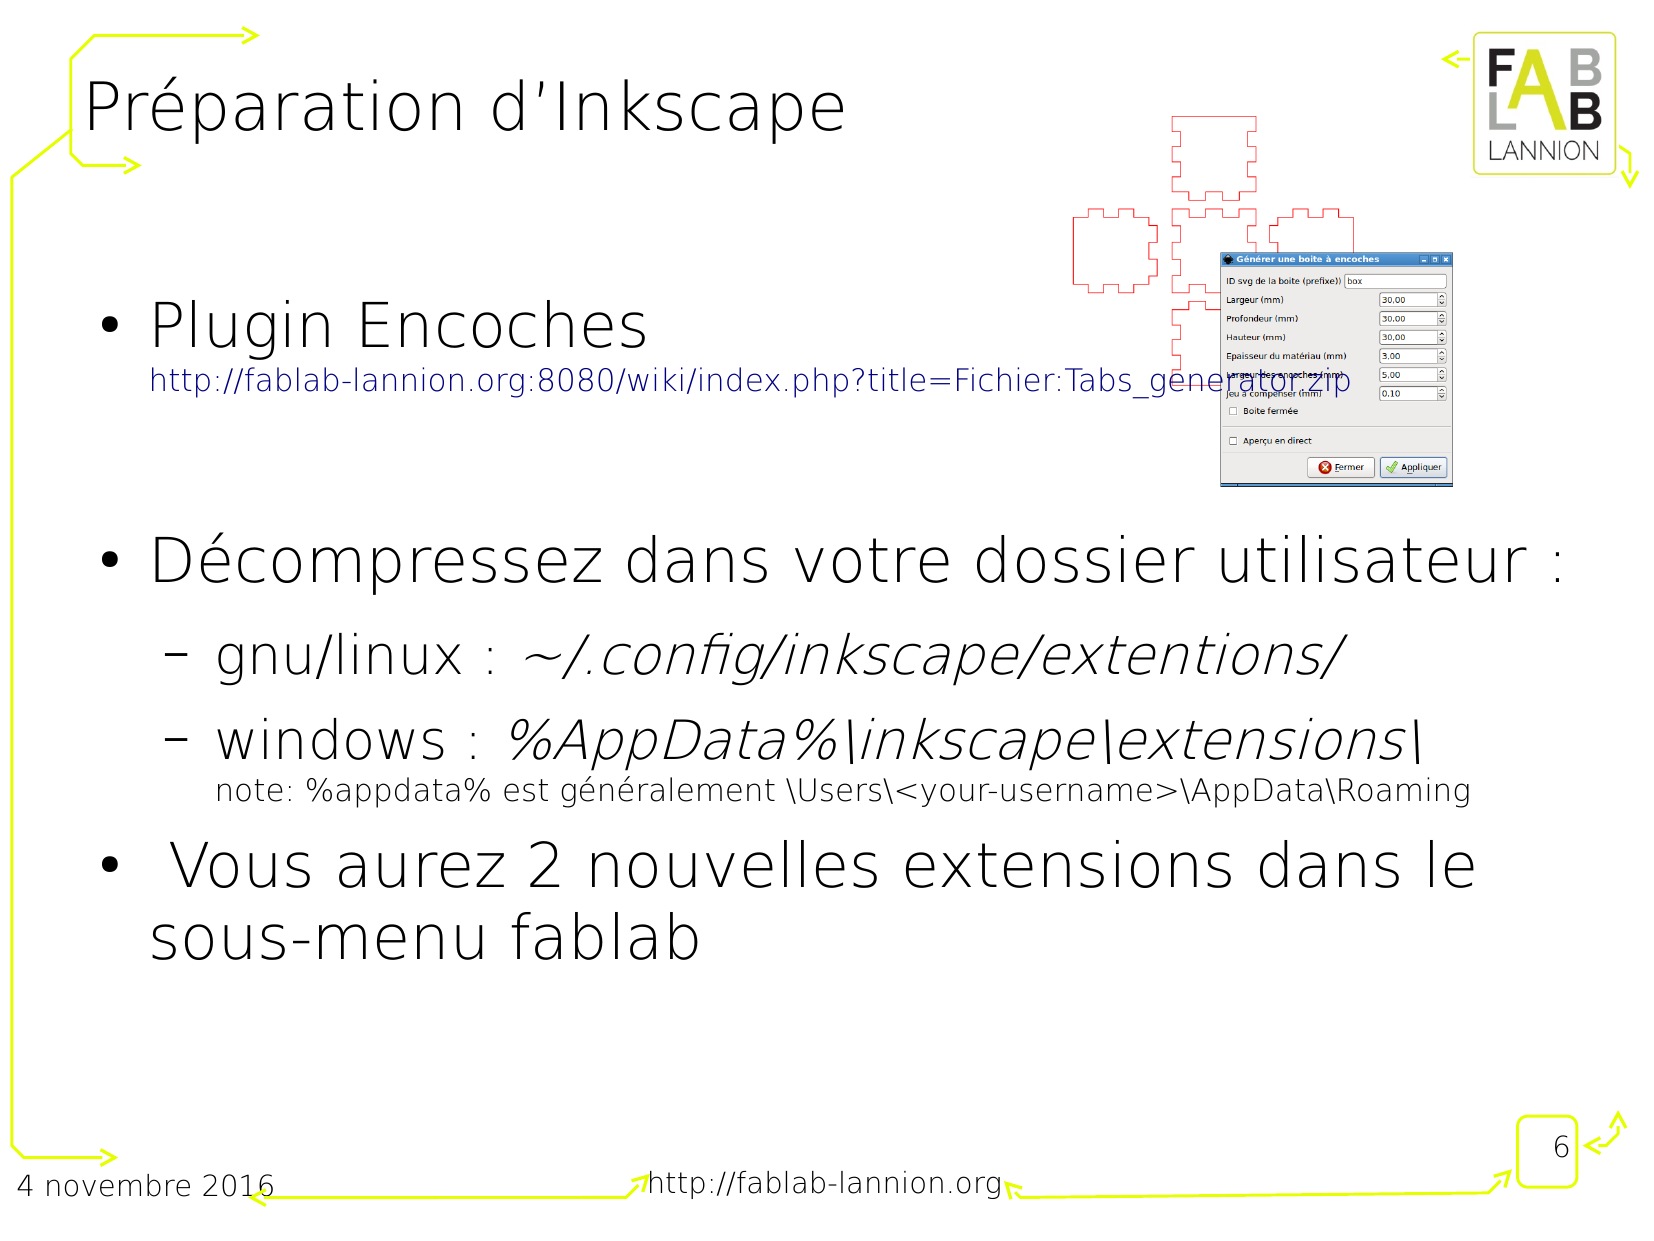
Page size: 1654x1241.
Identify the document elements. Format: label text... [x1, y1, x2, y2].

picture [1056, 106, 1465, 290]
picture [1470, 29, 1619, 178]
list Plugin Encoches http://fablab-lannion.org:8080/wiki/index.php?title=Fichier:Tabs_generator.zip Décompressez dans votre dossier utilisateur : gnu/linux : ~/.config/inkscape/extentions/ windows : %AppData%\inkscape\extensions\ note: %appdata% est généralement \Users\<your-username>\AppData\Roaming Vous aurez 2 nouvelles extensions dans le sous-menu fablab [82, 290, 1571, 1010]
title Préparation d’Inkscape [82, 49, 1441, 166]
